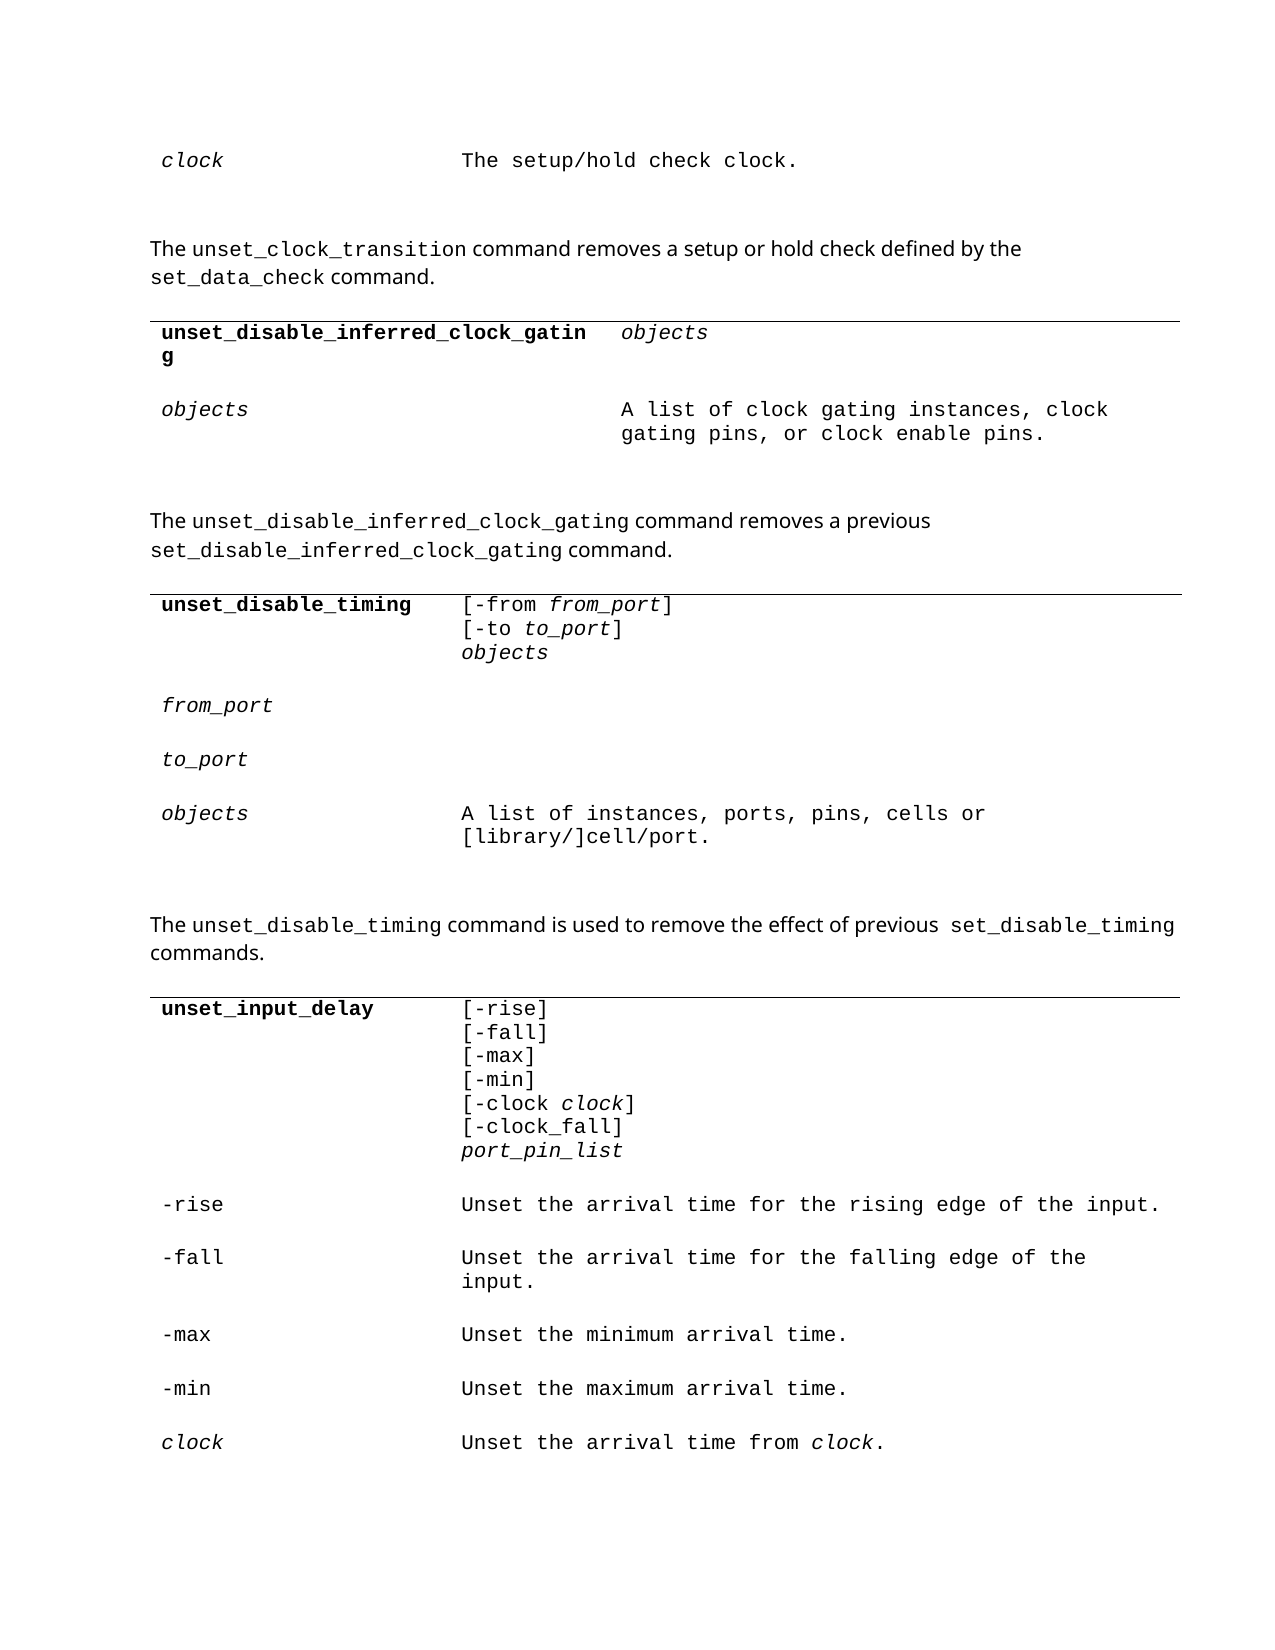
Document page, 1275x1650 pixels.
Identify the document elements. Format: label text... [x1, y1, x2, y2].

table_cell The setup/hold check clock. [450, 150, 1181, 204]
table_cell [450, 695, 1182, 749]
table_cell -rise [150, 1194, 450, 1247]
table_header unset_input_delay [150, 998, 450, 1193]
table_cell -fall [150, 1247, 450, 1324]
table_cell -max [150, 1325, 450, 1378]
text The unset_disable_timing command is used to remove the effect of previous set_disable_timing commands. [150, 910, 1180, 967]
table_cell to_port [150, 749, 450, 803]
table_cell objects [150, 399, 609, 476]
table_cell Unset the arrival time from clock. [450, 1432, 1180, 1485]
table_header unset_disable_timing [150, 595, 450, 695]
table_cell Unset the minimum arrival time. [450, 1325, 1180, 1378]
table_header [-rise] [-fall] [-max] [-min] [-clock clock] [-clock_fall] port_pin_list [450, 998, 1180, 1193]
table_cell from_port [150, 695, 450, 749]
table_header unset_disable_inferred_clock_gating [150, 322, 609, 399]
table_cell [450, 749, 1182, 803]
table_cell Unset the maximum arrival time. [450, 1378, 1180, 1432]
table_header objects [610, 322, 1180, 399]
text The unset_clock_transition command removes a setup or hold check defined by the set_data_check command. [150, 234, 1180, 291]
table_cell Unset the arrival time for the rising edge of the input. [450, 1194, 1180, 1247]
table_cell -min [150, 1378, 450, 1432]
table_cell Unset the arrival time for the falling edge of the input. [450, 1247, 1180, 1324]
table_header [-from from_port] [-to to_port] objects [450, 595, 1182, 695]
table_cell A list of instances, ports, pins, cells or [library/]cell/port. [450, 803, 1182, 880]
table_cell objects [150, 803, 450, 880]
text The unset_disable_inferred_clock_gating command removes a previous set_disable_inferred_clock_gating command. [150, 506, 1180, 563]
table_cell clock [150, 1432, 450, 1485]
table_cell clock [150, 150, 450, 204]
table_cell A list of clock gating instances, clock gating pins, or clock enable pins. [610, 399, 1180, 476]
